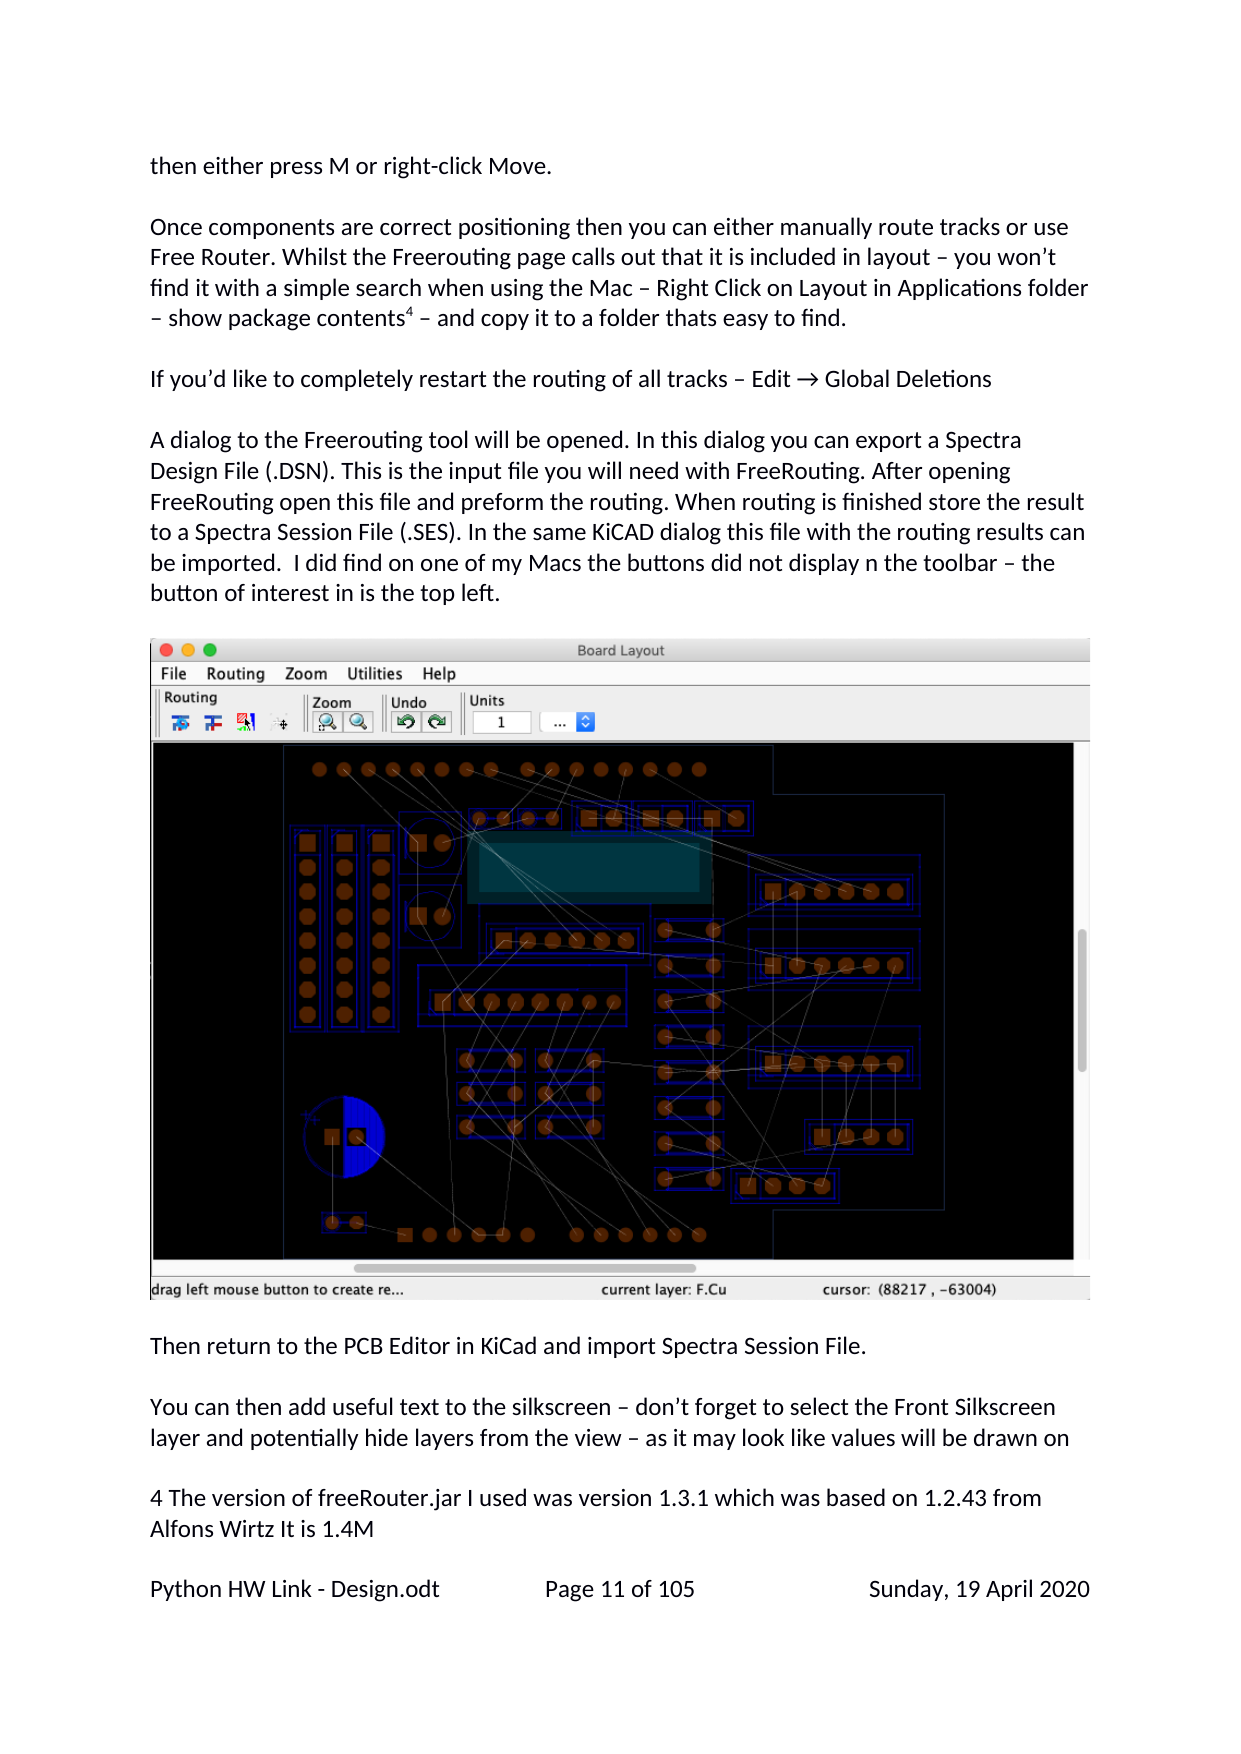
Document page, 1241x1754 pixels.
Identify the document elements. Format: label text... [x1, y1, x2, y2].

text You can then add useful text to the silkscreen – don’t forget to select the Front Silkscreen layer and potentially hide layers from the view – as it may look like values will be drawn on [150, 1391, 1090, 1452]
text A dialog to the Freerouting tool will be opened. In this dialog you can export a Spectra Design File (.DSN). This is the input file you will need with FreeRouting. After opening FreeRouting open this file and preform the routing. When routing is finished store the result to a Spectra Session File (.SES). In the same KiCAD dialog this file with the routing results can be imported. I did find on one of my Macs the buttons did not display n the toolbar – the button of interest in is the top left. [150, 425, 1090, 608]
text Once components are correct positioning then you can either manually route tracks or use Free Router. Whilst the Freerouting page calls out that it is included in layout – you won’t find it with a simple search when using the Mac – Right Click on Layout in Applications folder – show package contents – and copy it to a folder thats easy to find. [150, 211, 1090, 333]
text Then return to the PCB Editor in KiCad and import Spectra Session File. [150, 1330, 1090, 1361]
text then either press M or right-click Move. [150, 150, 1090, 181]
text The version of freeRouter.jar I used was version 1.3.1 which was based on 1.2.43 from Alfons Wirtz It is 1.4M [150, 1482, 1090, 1543]
picture [150, 638, 1091, 1300]
text If you’d like to completely restart the routing of all tracks – Edit → Global Deletions [150, 364, 1090, 394]
